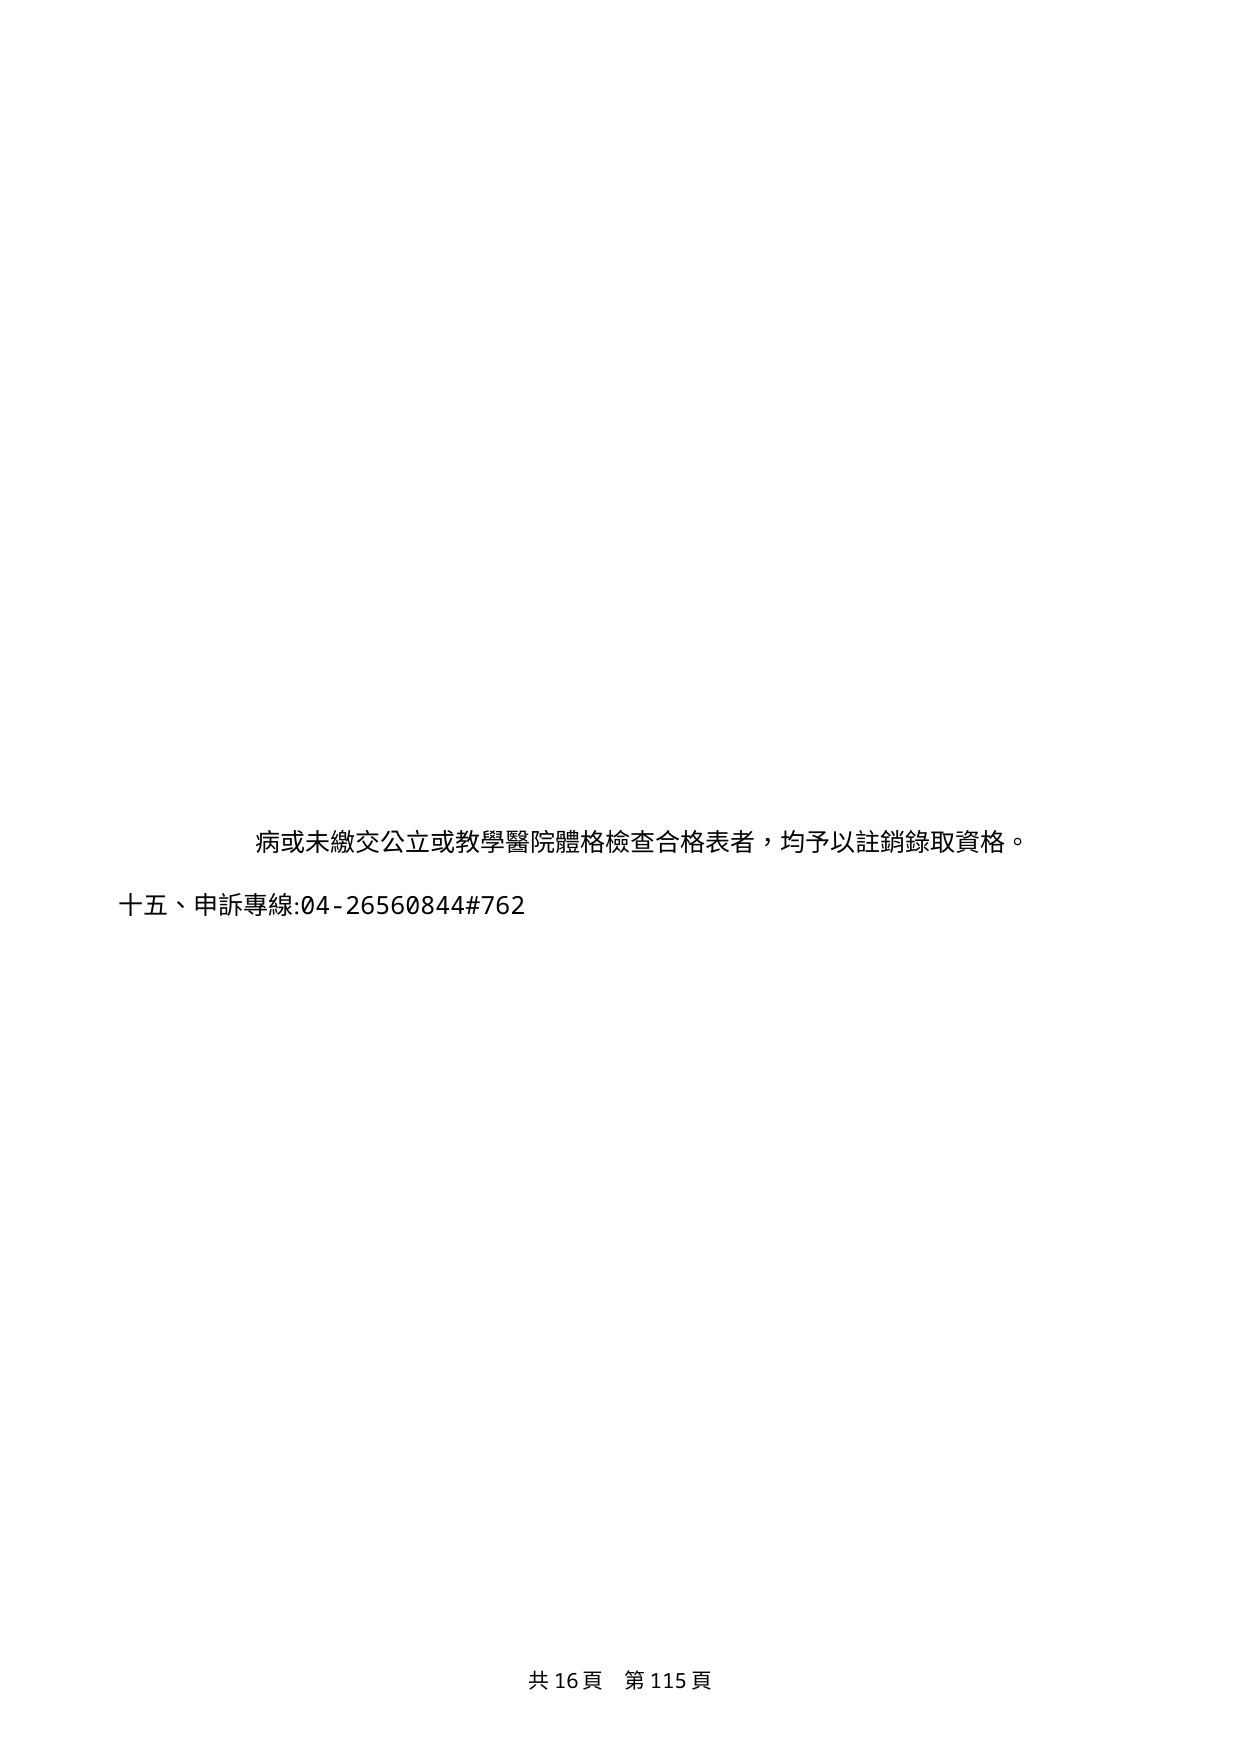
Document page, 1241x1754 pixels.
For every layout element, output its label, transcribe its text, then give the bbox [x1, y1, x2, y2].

text 十五、申訴專線:04-26560844#762 [118, 862, 1122, 924]
list 病或未繳交公立或教學醫院體格檢查合格表者，均予以註銷錄取資格。 [181, 799, 1122, 862]
